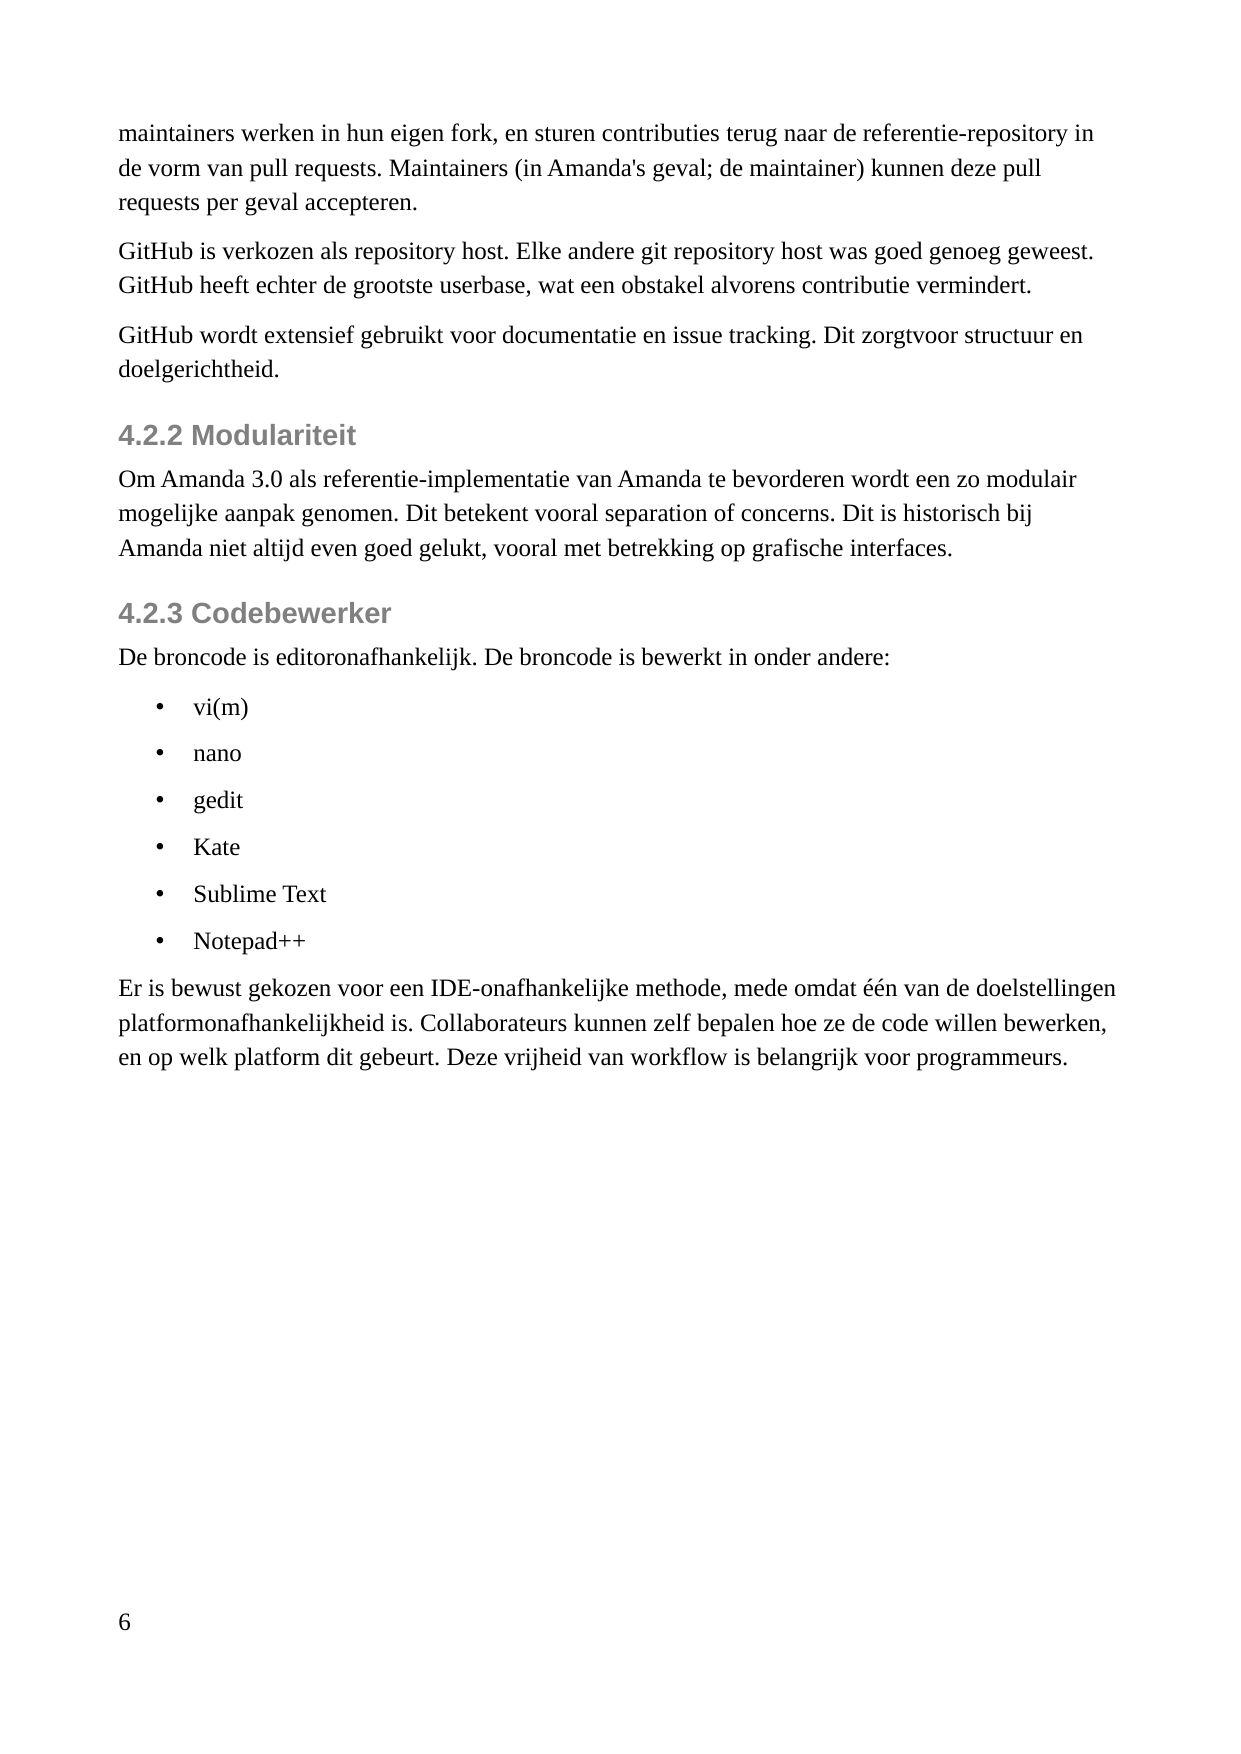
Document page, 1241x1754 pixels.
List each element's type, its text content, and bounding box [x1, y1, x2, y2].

list Notepad++ [156, 926, 1122, 955]
text maintainers werken in hun eigen fork, en sturen contributies terug naar de referentie-repository in de vorm van pull requests. Maintainers (in Amanda's geval; de maintainer) kunnen deze pull requests per geval accepteren. [118, 118, 1122, 216]
text Er is bewust gekozen voor een IDE-onafhankelijke methode, mede omdat één van de doelstellingen platformonafhankelijkheid is. Collaborateurs kunnen zelf bepalen hoe ze de code willen bewerken, en op welk platform dit gebeurt. Deze vrijheid van workflow is belangrijk voor programmeurs. [118, 973, 1122, 1071]
list Kate [156, 832, 1122, 861]
list gedit [156, 786, 1122, 814]
text GitHub wordt extensief gebruikt voor documentatie en issue tracking. Dit zorgtvoor structuur en doelgerichtheid. [118, 320, 1122, 383]
list Sublime Text [156, 879, 1122, 908]
list nano [156, 738, 1122, 767]
text GitHub is verkozen als repository host. Elke andere git repository host was goed genoeg geweest. GitHub heeft echter de grootste userbase, wat een obstakel alvorens contributie vermindert. [118, 236, 1122, 299]
text Om Amanda 3.0 als referentie-implementatie van Amanda te bevorderen wordt een zo modulair mogelijke aanpak genomen. Dit betekent vooral separation of concerns. Dit is historisch bij Amanda niet altijd even goed gelukt, vooral met betrekking op grafische interfaces. [118, 464, 1122, 562]
subtitle 4.2.2 Modulariteit [118, 418, 1122, 451]
list vi(m) [156, 692, 1122, 720]
subtitle 4.2.3 Codebewerker [118, 596, 1122, 630]
text De broncode is editoronafhankelijk. De broncode is bewerkt in onder andere: [118, 642, 1122, 671]
